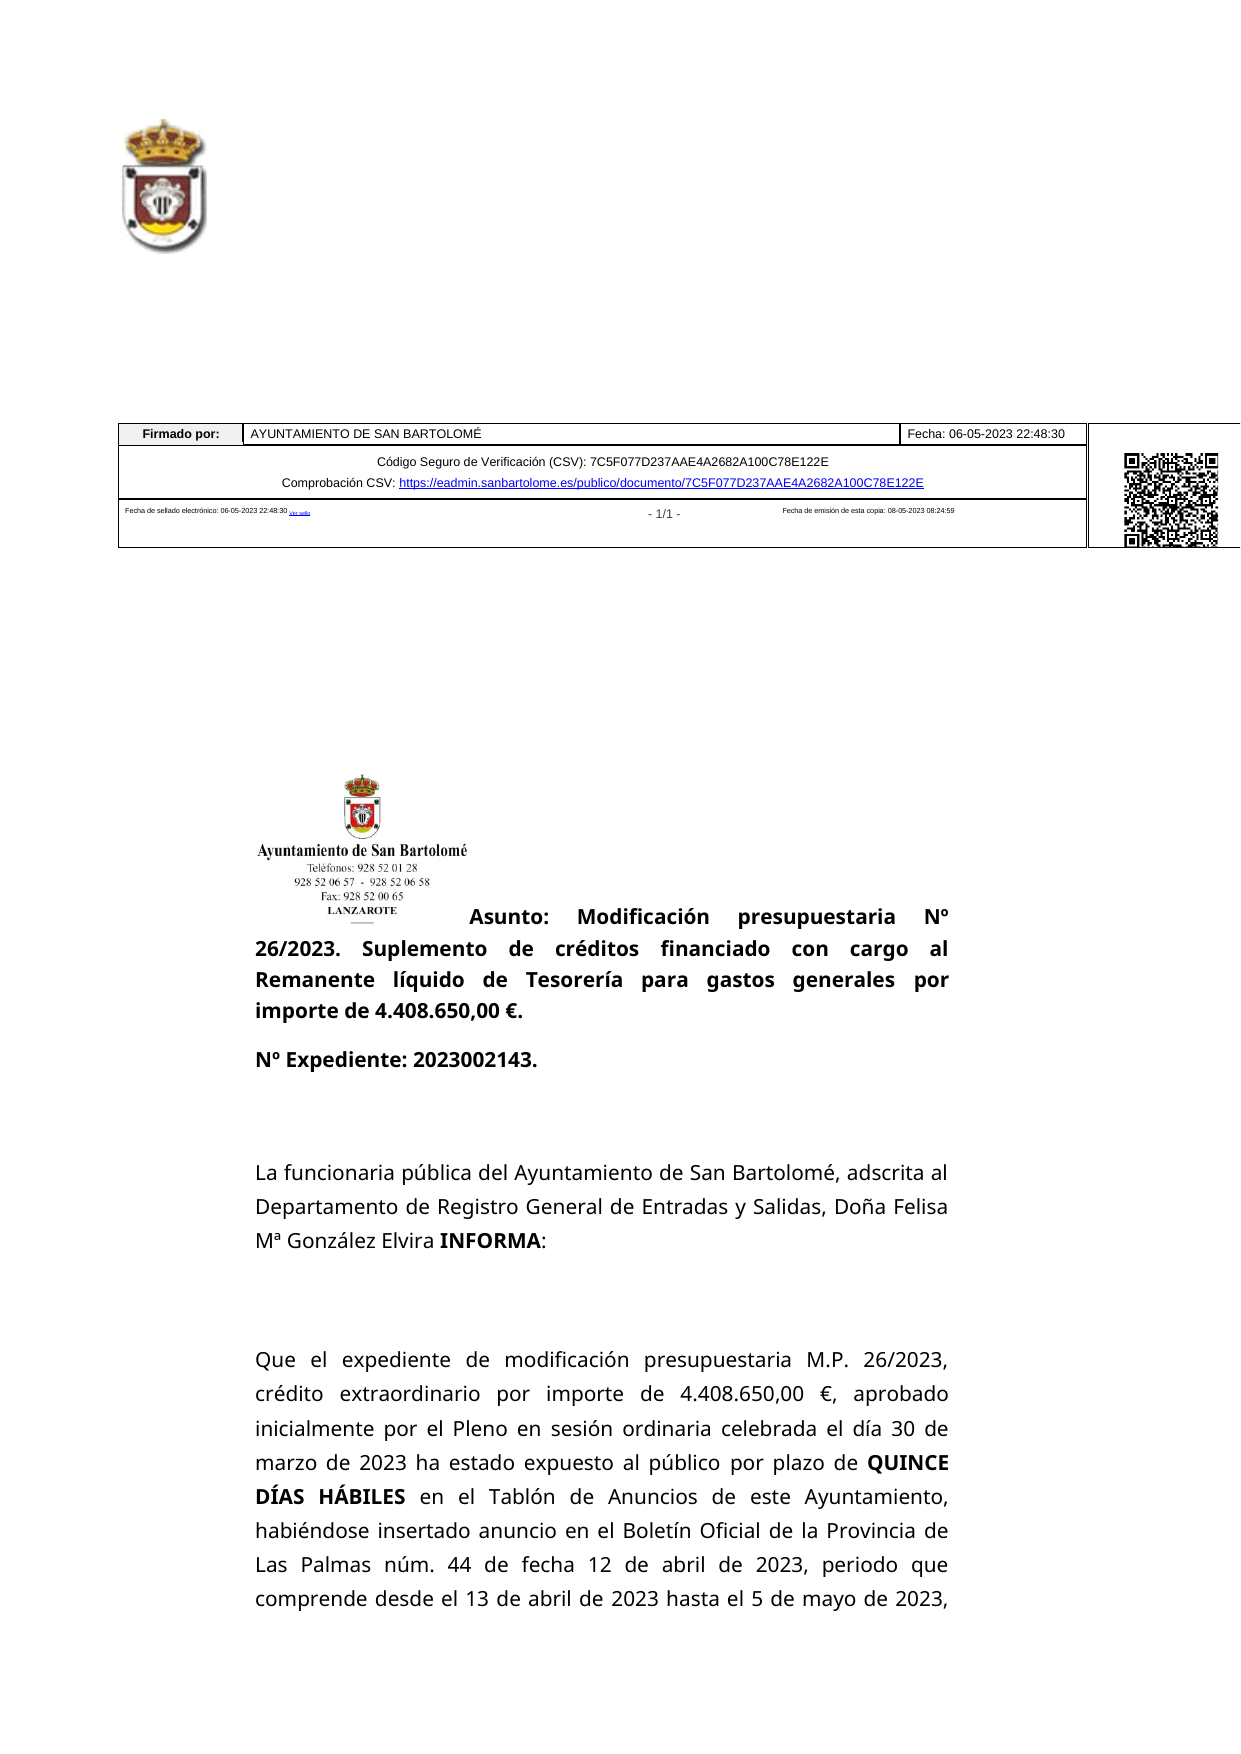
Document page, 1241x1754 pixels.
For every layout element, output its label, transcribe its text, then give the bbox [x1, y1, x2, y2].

table_cell Fecha de sellado electrónico: 06-05-2023 22:48:30 Ver sello - 1/1 - Fecha de emisión de esta copia: 08-05-2023 08:24:59 [119, 500, 1086, 547]
table_cell Código Seguro de Verificación (CSV): 7C5F077D237AAE4A2682A100C78E122E Comprobación CSV: https://eadmin.sanbartolome.es/publico/documento/7C5F077D237AAE4A2682A100C78E122E [119, 446, 1086, 498]
table_header [1089, 424, 1240, 547]
table_header AYUNTAMIENTO DE SAN BARTOLOMÉ [244, 424, 899, 444]
table_header Firmado por: [119, 424, 242, 442]
text Nº Expediente: 2023002143. [255, 1045, 1122, 1073]
table_header Fecha: 06-05-2023 22:48:30 [901, 424, 1086, 444]
text Que el expediente de modificación presupuestaria M.P. 26/2023, crédito extraordinario por importe de 4.408.650,00 €, aprobado inicialmente por el Pleno en sesión ordinaria celebrada el día 30 de marzo de 2023 ha estado expuesto al público por plazo de QUINCE DÍAS HÁBILES en el Tablón de Anuncios de este Ayuntamiento, habiéndose insertado anuncio en el Boletín Oficial de la Provincia de Las Palmas núm. 44 de fecha 12 de abril de 2023, periodo que comprende desde el 13 de abril de 2023 hasta el 5 de mayo de 2023, [255, 1346, 949, 1612]
text Asunto: Modificación presupuestaria Nº 26/2023. Suplemento de créditos financiado con cargo al Remanente líquido de Tesorería para gastos generales por importe de 4.408.650,00 €. [255, 773, 949, 1025]
text La funcionaria pública del Ayuntamiento de San Bartolomé, adscrita al Departamento de Registro General de Entradas y Salidas, Doña Felisa Mª González Elvira INFORMA: [255, 1158, 949, 1255]
